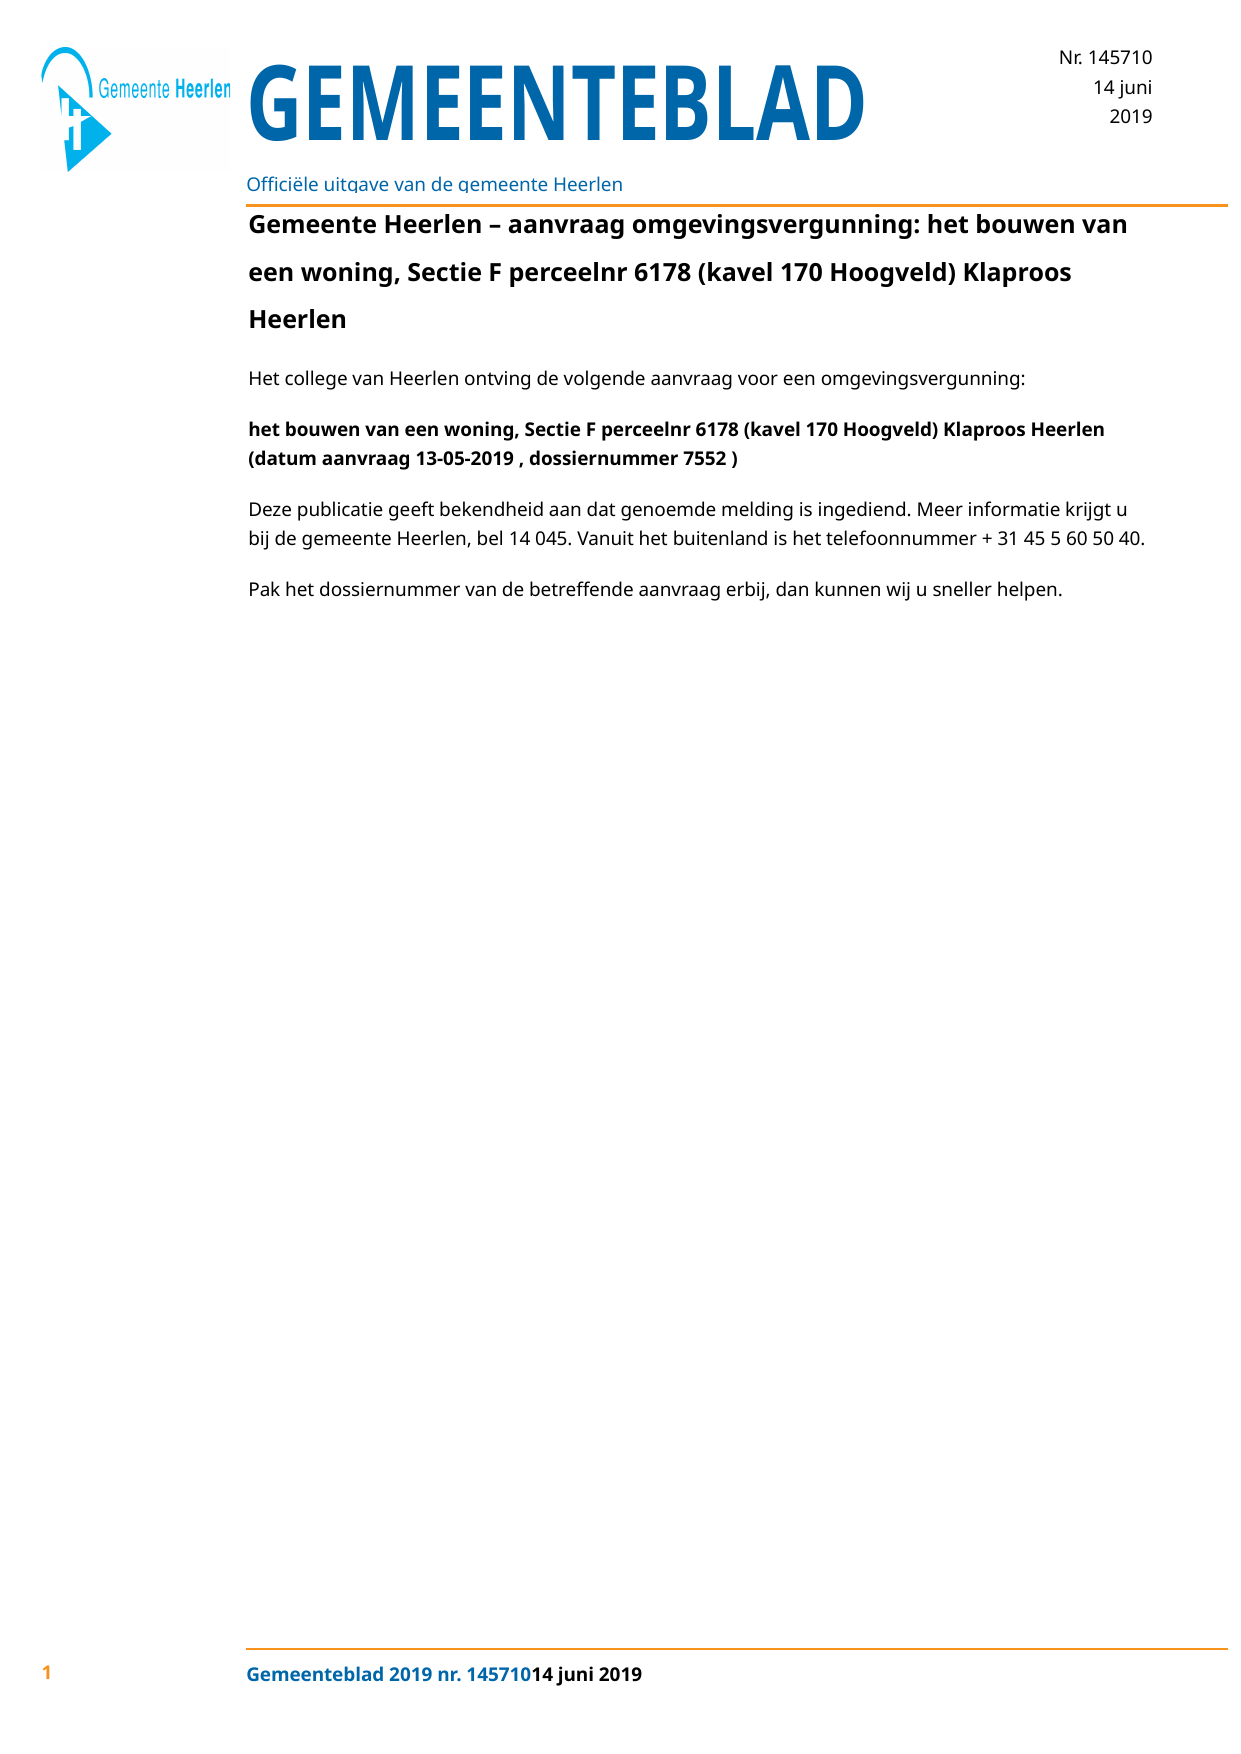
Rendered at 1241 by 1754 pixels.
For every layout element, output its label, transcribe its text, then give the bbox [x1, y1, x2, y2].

text Gemeente Heerlen – aanvraag omgevingsvergunning: het bouwen van een woning, Sectie F perceelnr 6178 (kavel 170 Hoogveld) Klaproos Heerlen [248, 207, 1152, 336]
text Deze publicatie geeft bekendheid aan dat genoemde melding is ingediend. Meer informatie krijgt u bij de gemeente Heerlen, bel 14 045. Vanuit het buitenland is het telefoonnummer + 31 45 5 60 50 40. [248, 496, 1152, 551]
picture [41, 47, 58, 70]
text Het college van Heerlen ontving de volgende aanvraag voor een omgevingsvergunning: [248, 366, 1152, 391]
text Pak het dossiernummer van de betreffende aanvraag erbij, dan kunnen wij u sneller helpen. [248, 576, 1152, 602]
text het bouwen van een woning, Sectie F perceelnr 6178 (kavel 170 Hoogveld) Klaproos Heerlen (datum aanvraag 13-05-2019 , dossiernummer 7552 ) [248, 416, 1152, 471]
picture [41, 47, 231, 172]
